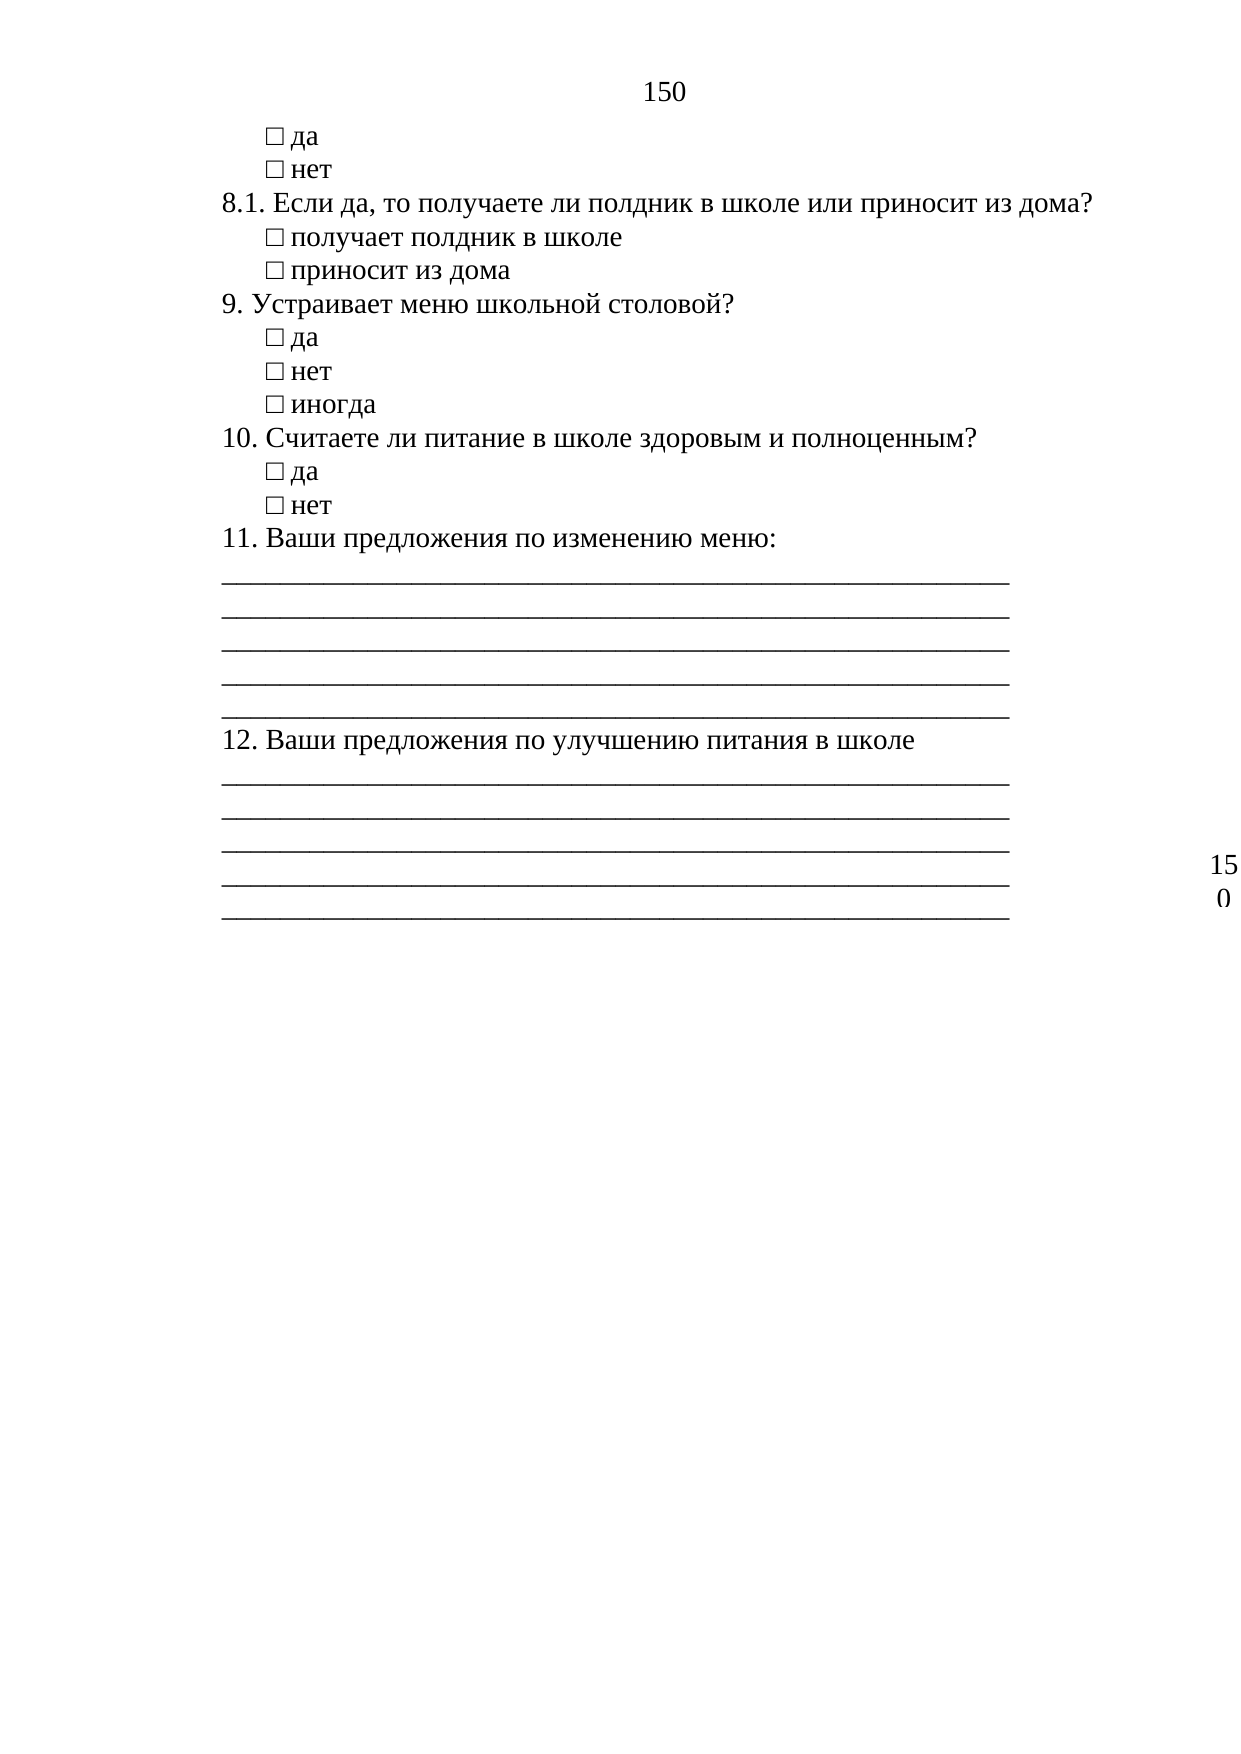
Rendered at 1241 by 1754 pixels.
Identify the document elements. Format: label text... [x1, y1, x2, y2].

text 9. Устраивает меню школьной столовой? [148, 286, 1181, 319]
text ______________________________________________________ [148, 789, 1181, 822]
text ______________________________________________________ [148, 856, 1181, 889]
text ______________________________________________________ [148, 688, 1181, 722]
text ______________________________________________________ [148, 655, 1181, 688]
text □ получает полдник в школе [148, 219, 1181, 252]
text 10. Считаете ли питание в школе здоровым и полноценным? [148, 420, 1181, 453]
text ______________________________________________________ [148, 755, 1181, 789]
text ______________________________________________________ [148, 588, 1181, 621]
text □ да [148, 453, 1181, 487]
text □ да [148, 319, 1181, 353]
text 12. Ваши предложения по улучшению питания в школе [148, 722, 1181, 755]
text □ нет [148, 152, 1181, 185]
text □ нет [148, 487, 1181, 521]
text ______________________________________________________ [148, 621, 1181, 655]
text □ нет [148, 353, 1181, 386]
text ______________________________________________________ [148, 554, 1181, 588]
text 8.1. Если да, то получаете ли полдник в школе или приносит из дома? [148, 185, 1181, 219]
text □ приносит из дома [148, 252, 1181, 286]
text ______________________________________________________ [148, 822, 1181, 856]
text 11. Ваши предложения по изменению меню: [148, 521, 1181, 554]
text □ да [148, 118, 1181, 152]
text ______________________________________________________ [148, 889, 1181, 923]
text □ иногда [148, 386, 1181, 420]
